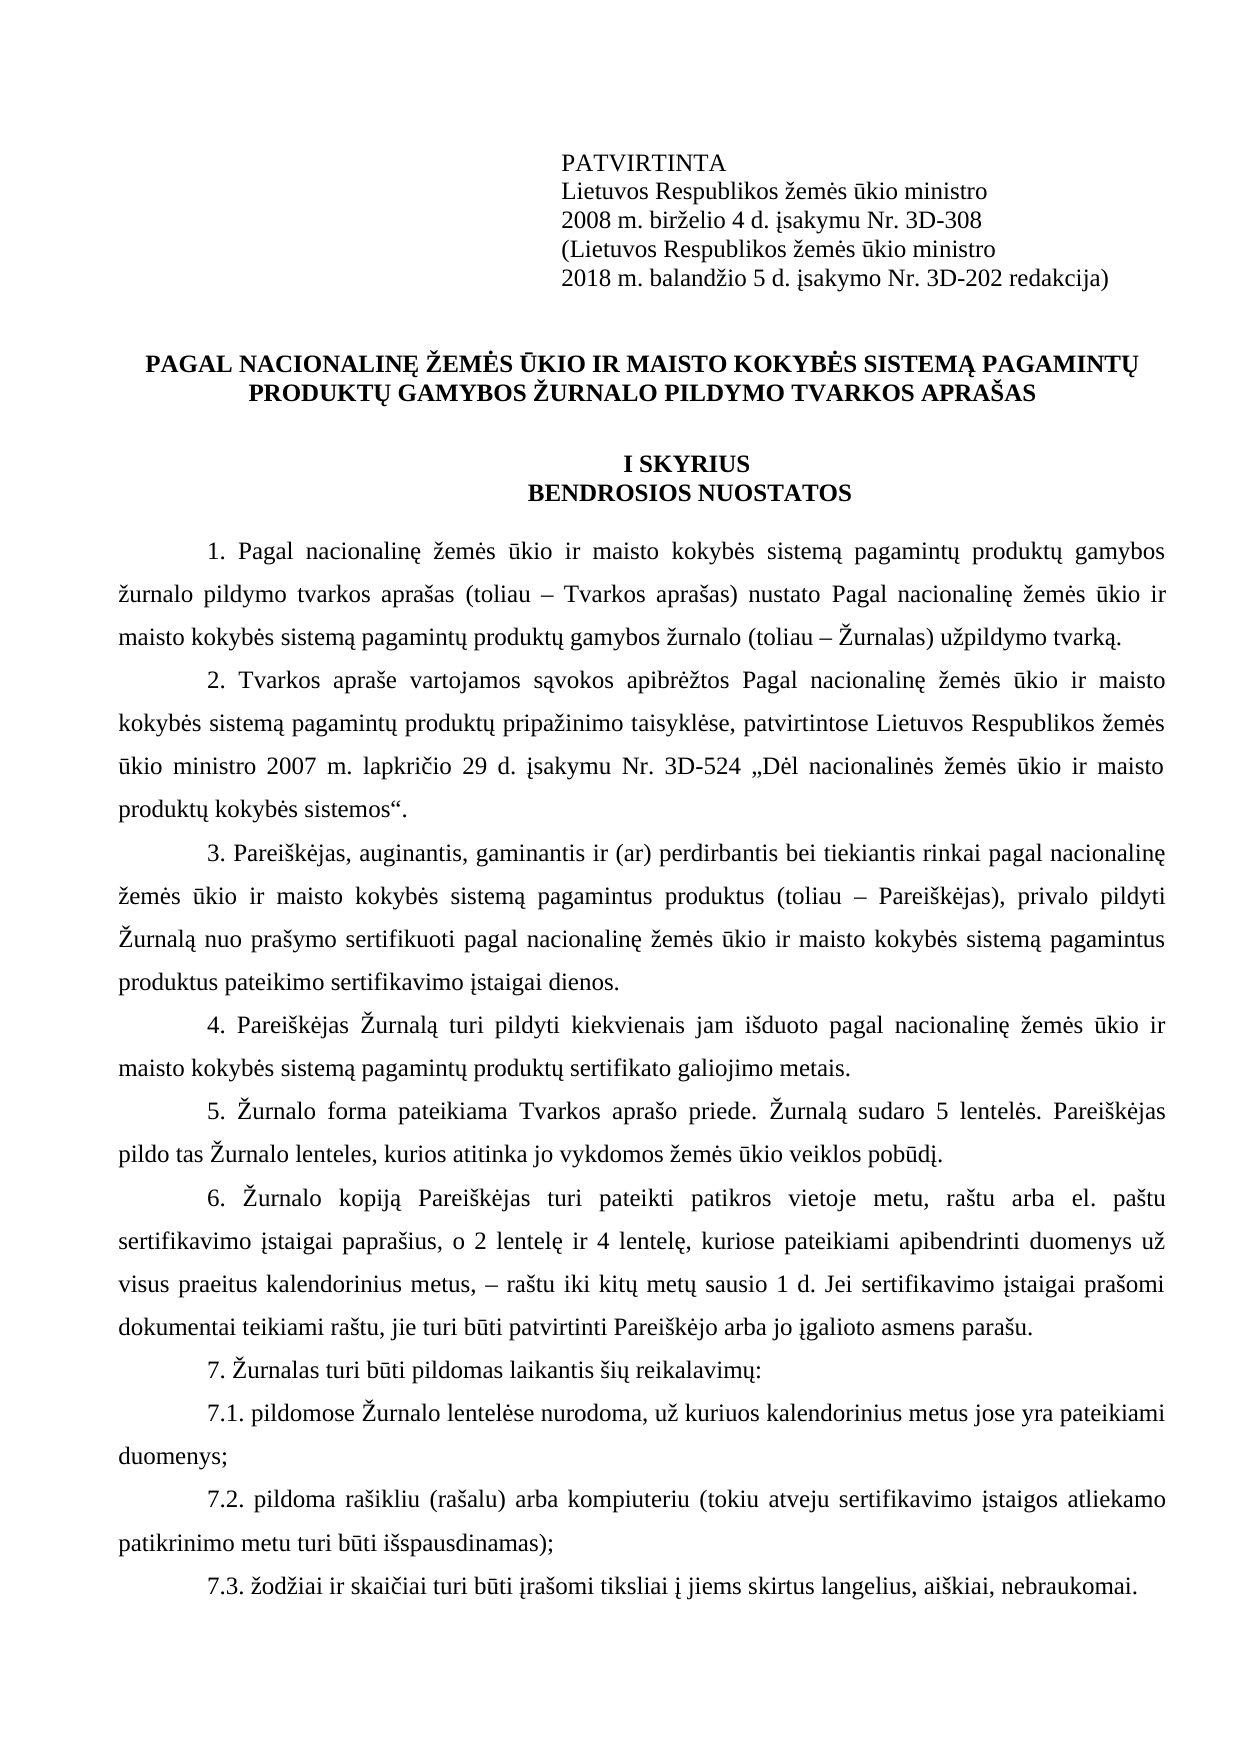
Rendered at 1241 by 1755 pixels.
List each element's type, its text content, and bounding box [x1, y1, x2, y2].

text 3. Pareiškėjas, auginantis, gaminantis ir (ar) perdirbantis bei tiekiantis rinkai pagal nacionalinę žemės ūkio ir maisto kokybės sistemą pagamintus produktus (toliau – Pareiškėjas), privalo pildyti Žurnalą nuo prašymo sertifikuoti pagal nacionalinę žemės ūkio ir maisto kokybės sistemą pagamintus produktus pateikimo sertifikavimo įstaigai dienos. [118, 838, 1166, 996]
text PATVIRTINTA [561, 148, 1166, 176]
text 2008 m. birželio 4 d. įsakymu Nr. 3D-308 [561, 205, 1166, 234]
text BENDROSIOS NUOSTATOS [118, 478, 1166, 507]
text 2018 m. balandžio 5 d. įsakymo Nr. 3D-202 redakcija) [561, 263, 1166, 291]
text 7.3. žodžiai ir skaičiai turi būti įrašomi tiksliai į jiems skirtus langelius, aiškiai, nebraukomai. [118, 1571, 1166, 1599]
text 5. Žurnalo forma pateikiama Tvarkos aprašo priede. Žurnalą sudaro 5 lentelės. Pareiškėjas pildo tas Žurnalo lenteles, kurios atitinka jo vykdomos žemės ūkio veiklos pobūdį. [118, 1096, 1166, 1168]
text I SKYRIUS [118, 449, 1166, 478]
text 7. Žurnalas turi būti pildomas laikantis šių reikalavimų: [118, 1355, 1166, 1384]
text 7.2. pildoma rašikliu (rašalu) arba kompiuteriu (tokiu atveju sertifikavimo įstaigos atliekamo patikrinimo metu turi būti išspausdinamas); [118, 1484, 1166, 1556]
text PAGAL NACIONALINĘ ŽEMĖS ŪKIO IR MAISTO KOKYBĖS SISTEMĄ PAGAMINTŲ PRODUKTŲ GAMYBOS ŽURNALO PILDYMO TVARKOS APRAŠAS [118, 349, 1166, 406]
text Lietuvos Respublikos žemės ūkio ministro [561, 176, 1166, 205]
text 4. Pareiškėjas Žurnalą turi pildyti kiekvienais jam išduoto pagal nacionalinę žemės ūkio ir maisto kokybės sistemą pagamintų produktų sertifikato galiojimo metais. [118, 1010, 1166, 1082]
text 6. Žurnalo kopiją Pareiškėjas turi pateikti patikros vietoje metu, raštu arba el. paštu sertifikavimo įstaigai paprašius, o 2 lentelę ir 4 lentelę, kuriose pateikiami apibendrinti duomenys už visus praeitus kalendorinius metus, – raštu iki kitų metų sausio 1 d. Jei sertifikavimo įstaigai prašomi dokumentai teikiami raštu, jie turi būti patvirtinti Pareiškėjo arba jo įgalioto asmens parašu. [118, 1183, 1166, 1341]
text 2. Tvarkos apraše vartojamos sąvokos apibrėžtos Pagal nacionalinę žemės ūkio ir maisto kokybės sistemą pagamintų produktų pripažinimo taisyklėse, patvirtintose Lietuvos Respublikos žemės ūkio ministro 2007 m. lapkričio 29 d. įsakymu Nr. 3D-524 „Dėl nacionalinės žemės ūkio ir maisto produktų kokybės sistemos“. [118, 665, 1166, 823]
text 7.1. pildomose Žurnalo lentelėse nurodoma, už kuriuos kalendorinius metus jose yra pateikiami duomenys; [118, 1398, 1166, 1470]
text 1. Pagal nacionalinę žemės ūkio ir maisto kokybės sistemą pagamintų produktų gamybos žurnalo pildymo tvarkos aprašas (toliau – Tvarkos aprašas) nustato Pagal nacionalinę žemės ūkio ir maisto kokybės sistemą pagamintų produktų gamybos žurnalo (toliau – Žurnalas) užpildymo tvarką. [118, 536, 1166, 651]
text (Lietuvos Respublikos žemės ūkio ministro [561, 234, 1166, 263]
